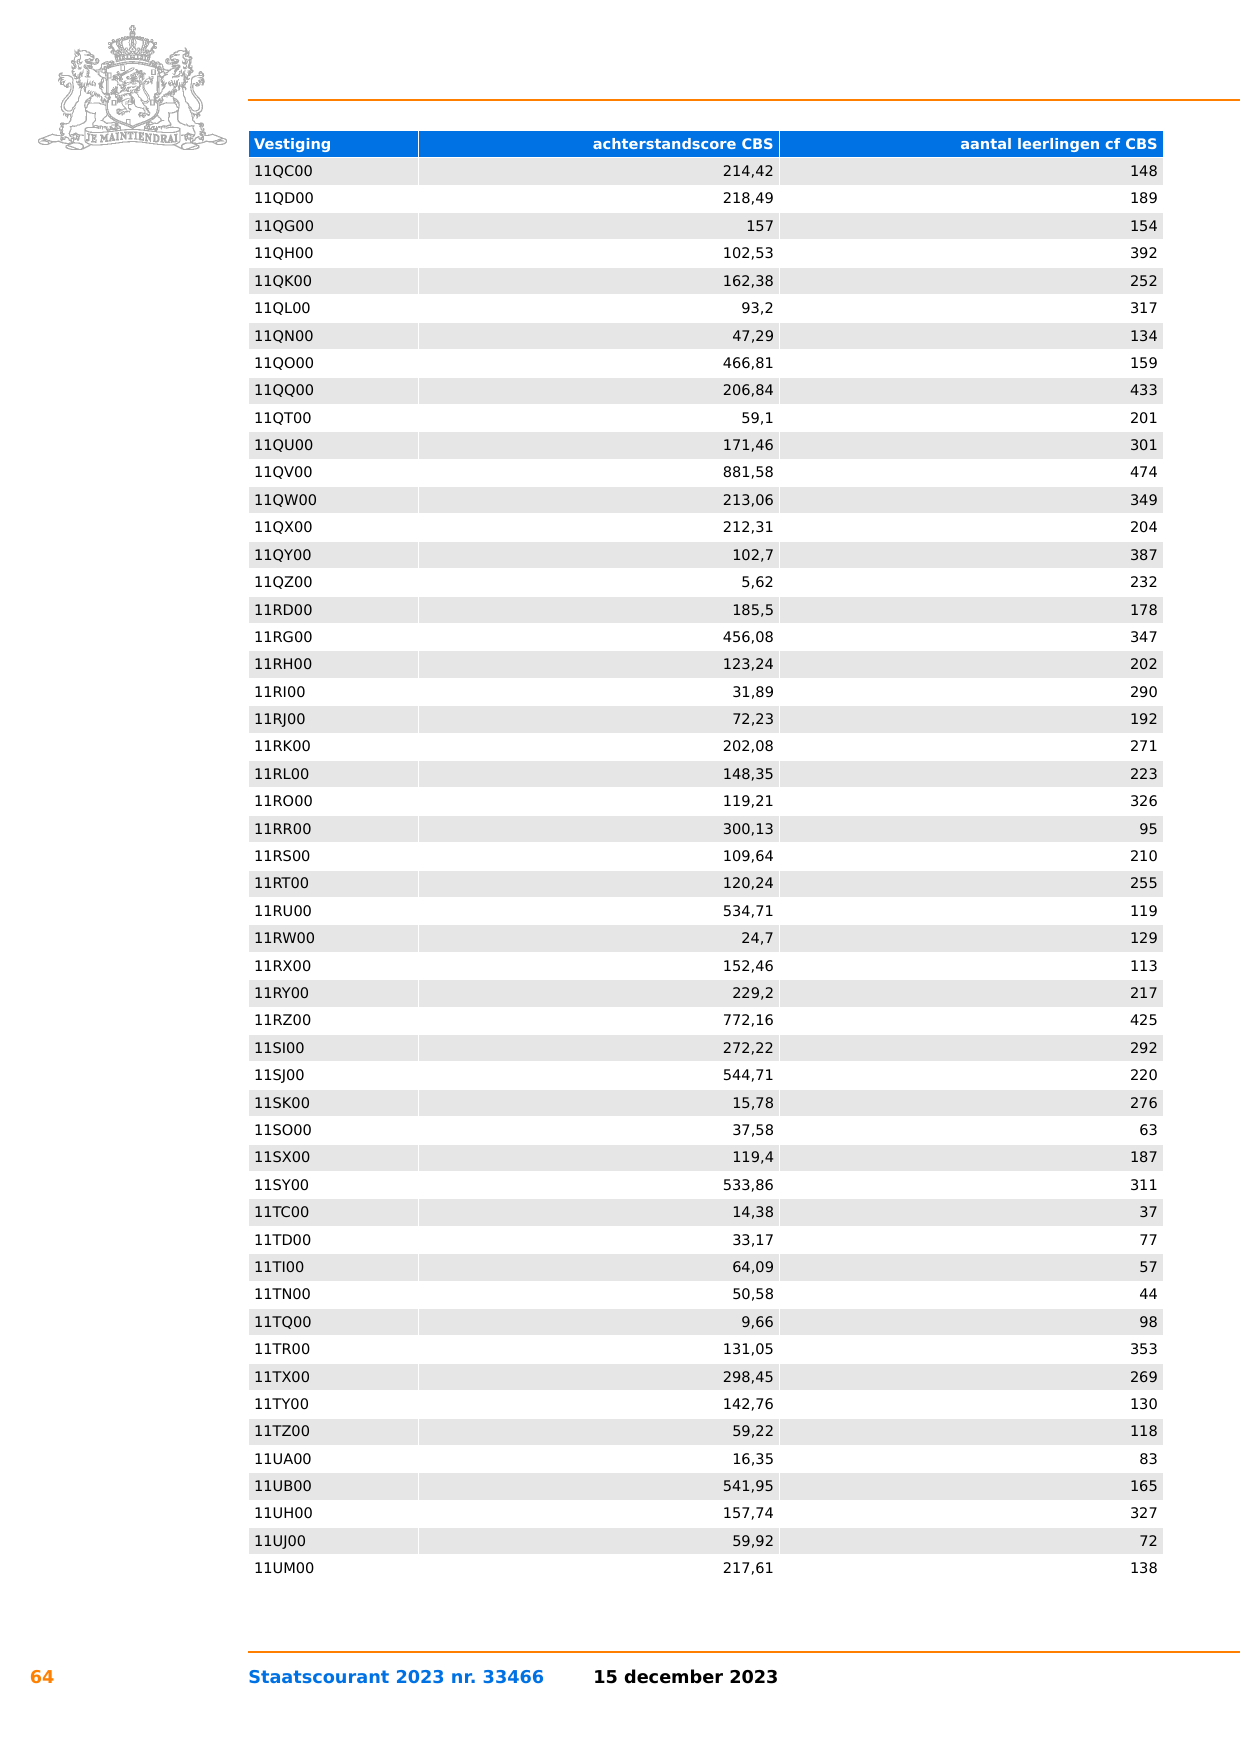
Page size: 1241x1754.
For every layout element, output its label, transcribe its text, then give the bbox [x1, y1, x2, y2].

table_cell 534,71 [419, 898, 779, 924]
table_cell 129 [780, 925, 1163, 952]
table_cell 11SO00 [249, 1117, 418, 1143]
table_cell 217 [780, 980, 1163, 1007]
table_cell 57 [780, 1254, 1163, 1281]
table_cell 152,46 [419, 953, 779, 979]
table_cell 11SJ00 [249, 1063, 418, 1089]
table_cell 11RJ00 [249, 706, 418, 733]
table_cell 178 [780, 597, 1163, 623]
table_cell 301 [780, 432, 1163, 459]
table_cell 83 [780, 1446, 1163, 1472]
table_cell 11UA00 [249, 1446, 418, 1472]
table_cell 11UJ00 [249, 1528, 418, 1554]
table_cell 33,17 [419, 1227, 779, 1253]
table_cell 44 [780, 1282, 1163, 1308]
table_cell 11QX00 [249, 515, 418, 541]
table_cell 113 [780, 953, 1163, 979]
table_cell 11TZ00 [249, 1419, 418, 1445]
table_cell 77 [780, 1227, 1163, 1253]
table_cell 202 [780, 651, 1163, 678]
table_cell 59,1 [419, 405, 779, 431]
table_cell 11RS00 [249, 843, 418, 869]
table_cell 11TI00 [249, 1254, 418, 1281]
table_cell 59,92 [419, 1528, 779, 1554]
table_cell 11RZ00 [249, 1008, 418, 1034]
table_cell 217,61 [419, 1556, 779, 1582]
table_cell 59,22 [419, 1419, 779, 1445]
table_cell 881,58 [419, 460, 779, 486]
table_cell 11RR00 [249, 816, 418, 842]
table_cell 11UH00 [249, 1501, 418, 1527]
table_cell 11QN00 [249, 323, 418, 349]
table_cell 212,31 [419, 515, 779, 541]
table_cell 130 [780, 1391, 1163, 1417]
table_cell 772,16 [419, 1008, 779, 1034]
table_cell 292 [780, 1035, 1163, 1061]
table_cell 213,06 [419, 487, 779, 513]
table_cell 392 [780, 241, 1163, 267]
table_cell 9,66 [419, 1309, 779, 1335]
table_cell 11RI00 [249, 679, 418, 705]
table_cell 95 [780, 816, 1163, 842]
table_cell 206,84 [419, 378, 779, 404]
table_cell 347 [780, 624, 1163, 650]
table_cell 327 [780, 1501, 1163, 1527]
table_cell 353 [780, 1336, 1163, 1363]
table_cell 11TN00 [249, 1282, 418, 1308]
table_cell 11TY00 [249, 1391, 418, 1417]
table_cell 119,4 [419, 1145, 779, 1171]
table_cell 255 [780, 871, 1163, 897]
table_cell 11QD00 [249, 186, 418, 212]
table_cell 533,86 [419, 1172, 779, 1198]
table_cell 11RL00 [249, 761, 418, 787]
table_cell 185,5 [419, 597, 779, 623]
table_cell 11RW00 [249, 925, 418, 952]
table_cell 252 [780, 268, 1163, 294]
table_cell 11RT00 [249, 871, 418, 897]
table_cell 11QG00 [249, 213, 418, 239]
table_cell 11QK00 [249, 268, 418, 294]
table_cell 171,46 [419, 432, 779, 459]
table_cell 11TX00 [249, 1364, 418, 1390]
table_cell 218,49 [419, 186, 779, 212]
table_cell 326 [780, 789, 1163, 815]
table_cell 63 [780, 1117, 1163, 1143]
table_cell 298,45 [419, 1364, 779, 1390]
table_cell 165 [780, 1473, 1163, 1500]
table_cell 271 [780, 734, 1163, 760]
table_cell 11RO00 [249, 789, 418, 815]
picture [38, 25, 227, 150]
table_cell 11RG00 [249, 624, 418, 650]
table_cell 131,05 [419, 1336, 779, 1363]
table_cell 311 [780, 1172, 1163, 1198]
table_cell 11QT00 [249, 405, 418, 431]
table_cell 134 [780, 323, 1163, 349]
table_cell 93,2 [419, 295, 779, 322]
table_cell 157 [419, 213, 779, 239]
table_cell 11QW00 [249, 487, 418, 513]
table_cell 5,62 [419, 569, 779, 596]
table_cell 37 [780, 1199, 1163, 1226]
table_cell 387 [780, 542, 1163, 568]
table_cell 187 [780, 1145, 1163, 1171]
table_cell 11RH00 [249, 651, 418, 678]
table_cell 142,76 [419, 1391, 779, 1417]
table_cell 123,24 [419, 651, 779, 678]
table_cell 118 [780, 1419, 1163, 1445]
table_cell 72,23 [419, 706, 779, 733]
table_cell 11TC00 [249, 1199, 418, 1226]
table_cell 349 [780, 487, 1163, 513]
table_cell 14,38 [419, 1199, 779, 1226]
table_cell 11SX00 [249, 1145, 418, 1171]
table_cell 50,58 [419, 1282, 779, 1308]
table_cell 223 [780, 761, 1163, 787]
table_cell 272,22 [419, 1035, 779, 1061]
table_cell 154 [780, 213, 1163, 239]
table_cell 157,74 [419, 1501, 779, 1527]
table_cell 31,89 [419, 679, 779, 705]
table_cell 102,53 [419, 241, 779, 267]
table_cell 474 [780, 460, 1163, 486]
table_cell 204 [780, 515, 1163, 541]
table_cell 201 [780, 405, 1163, 431]
table_header aantal leerlingen cf CBS [780, 131, 1163, 157]
table_cell 456,08 [419, 624, 779, 650]
table_cell 192 [780, 706, 1163, 733]
table_cell 232 [780, 569, 1163, 596]
table_cell 210 [780, 843, 1163, 869]
table_cell 11QL00 [249, 295, 418, 322]
table_cell 11RK00 [249, 734, 418, 760]
table_cell 541,95 [419, 1473, 779, 1500]
table_cell 98 [780, 1309, 1163, 1335]
table_cell 15,78 [419, 1090, 779, 1116]
table_cell 229,2 [419, 980, 779, 1007]
table_cell 162,38 [419, 268, 779, 294]
table_cell 466,81 [419, 350, 779, 376]
table_cell 11SY00 [249, 1172, 418, 1198]
table_cell 300,13 [419, 816, 779, 842]
table_cell 11UM00 [249, 1556, 418, 1582]
table_header Vestiging [249, 131, 418, 157]
table_cell 214,42 [419, 158, 779, 185]
table_cell 11TD00 [249, 1227, 418, 1253]
table_cell 11SI00 [249, 1035, 418, 1061]
table_cell 11QY00 [249, 542, 418, 568]
table_cell 47,29 [419, 323, 779, 349]
table_cell 544,71 [419, 1063, 779, 1089]
table_cell 433 [780, 378, 1163, 404]
table_cell 148 [780, 158, 1163, 185]
table_cell 11QC00 [249, 158, 418, 185]
table_cell 269 [780, 1364, 1163, 1390]
table_cell 64,09 [419, 1254, 779, 1281]
table_cell 189 [780, 186, 1163, 212]
table_cell 16,35 [419, 1446, 779, 1472]
table_cell 425 [780, 1008, 1163, 1034]
table_cell 37,58 [419, 1117, 779, 1143]
table_cell 290 [780, 679, 1163, 705]
table_cell 109,64 [419, 843, 779, 869]
table_cell 120,24 [419, 871, 779, 897]
table_cell 102,7 [419, 542, 779, 568]
table_cell 11QO00 [249, 350, 418, 376]
table_cell 202,08 [419, 734, 779, 760]
table_cell 11QZ00 [249, 569, 418, 596]
table_cell 317 [780, 295, 1163, 322]
table_cell 11QH00 [249, 241, 418, 267]
table_cell 11QU00 [249, 432, 418, 459]
table_cell 148,35 [419, 761, 779, 787]
table_cell 11TR00 [249, 1336, 418, 1363]
table_cell 11QV00 [249, 460, 418, 486]
table_cell 11UB00 [249, 1473, 418, 1500]
table_cell 11RX00 [249, 953, 418, 979]
table_cell 119,21 [419, 789, 779, 815]
table_cell 11RY00 [249, 980, 418, 1007]
table_cell 11TQ00 [249, 1309, 418, 1335]
table_cell 11SK00 [249, 1090, 418, 1116]
table_cell 72 [780, 1528, 1163, 1554]
table_cell 220 [780, 1063, 1163, 1089]
table_cell 11RU00 [249, 898, 418, 924]
table_cell 138 [780, 1556, 1163, 1582]
table_cell 11RD00 [249, 597, 418, 623]
table_cell 119 [780, 898, 1163, 924]
table_cell 276 [780, 1090, 1163, 1116]
table_header achterstandscore CBS [419, 131, 779, 157]
table_cell 159 [780, 350, 1163, 376]
table_cell 24,7 [419, 925, 779, 952]
table_cell 11QQ00 [249, 378, 418, 404]
